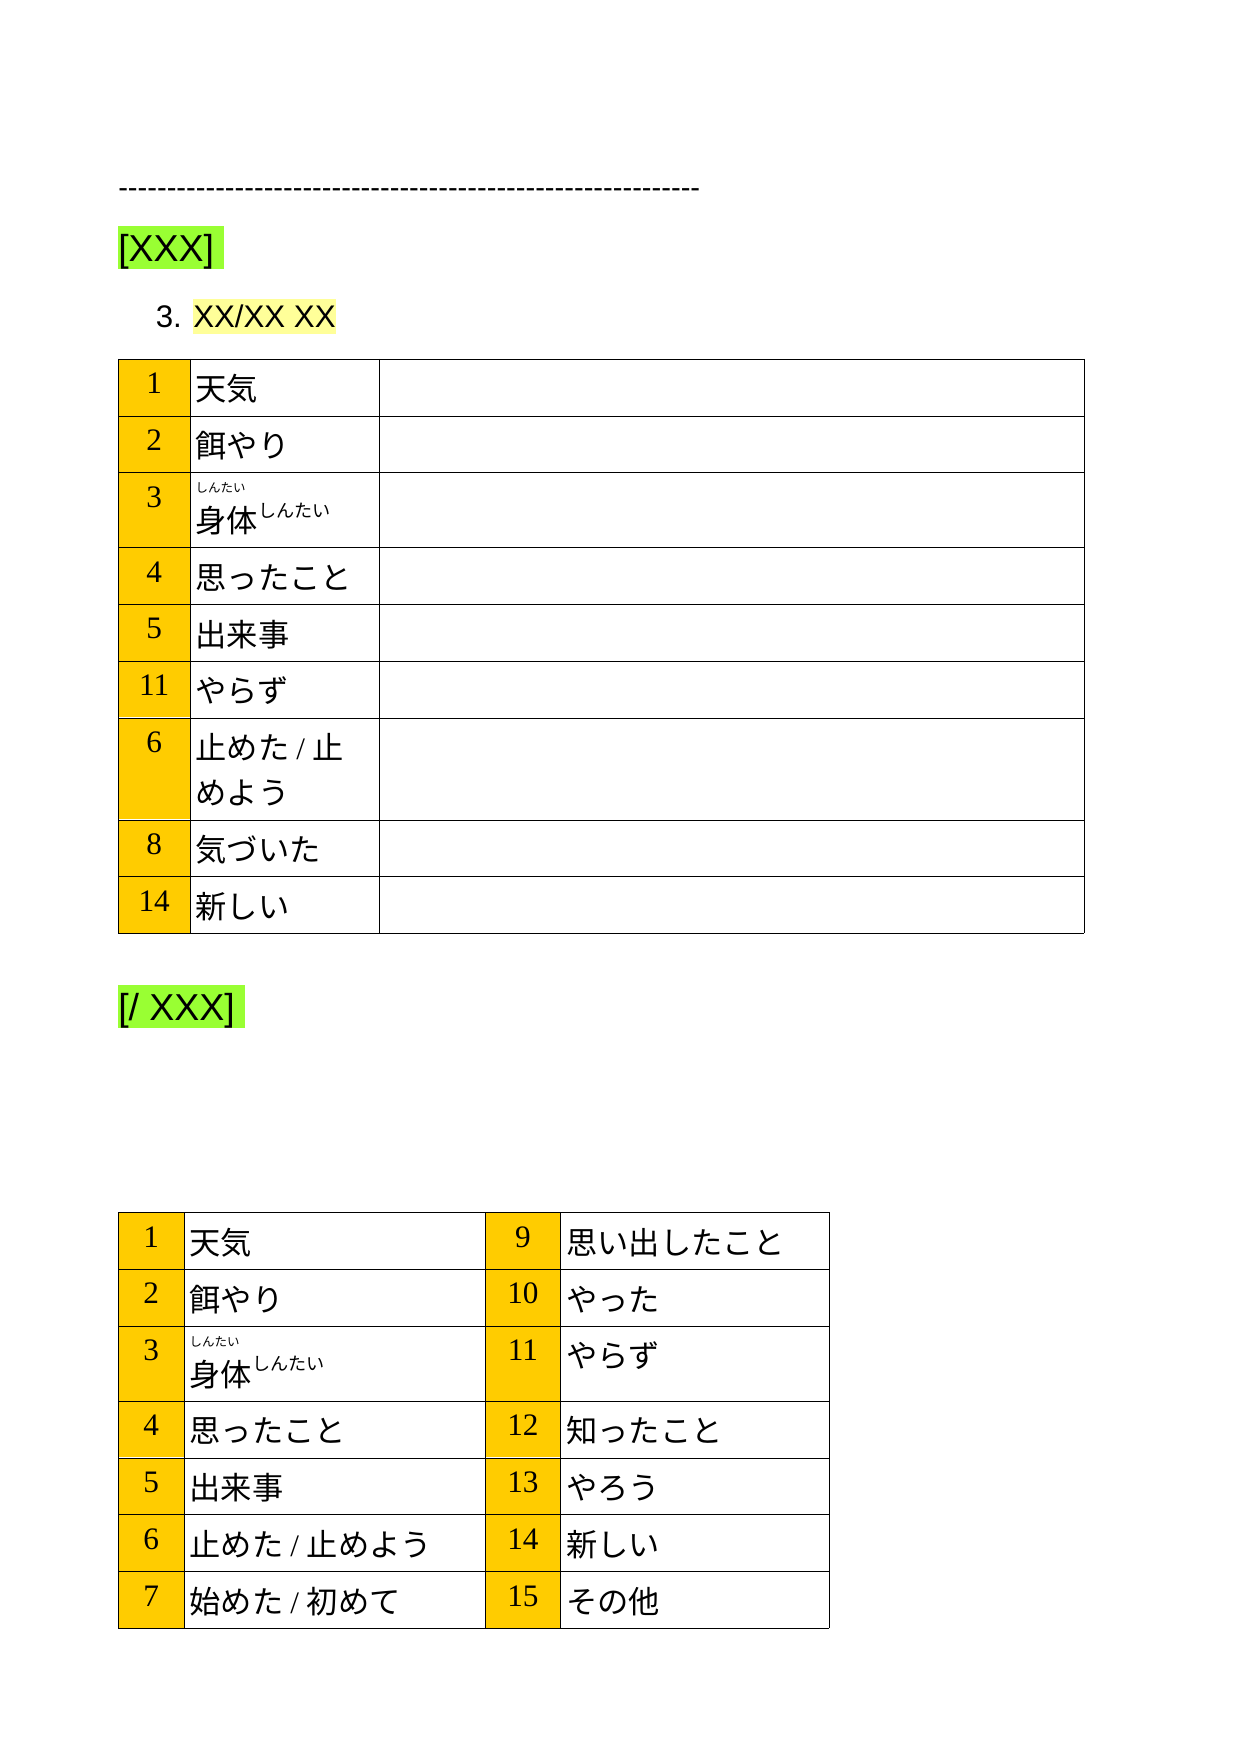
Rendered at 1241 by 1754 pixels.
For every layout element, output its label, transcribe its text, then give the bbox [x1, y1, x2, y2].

table_cell 13 [486, 1459, 560, 1514]
table_cell 11 [119, 662, 190, 717]
table_cell 気づいた [191, 821, 379, 876]
table_cell 5 [119, 605, 190, 661]
table_cell 4 [119, 1402, 184, 1457]
table_cell [380, 821, 1084, 876]
table_cell [380, 719, 1084, 819]
table_cell 餌やり [191, 417, 379, 472]
table_header 1 [119, 360, 190, 416]
table_cell [380, 877, 1084, 933]
table_cell 2 [119, 1270, 184, 1326]
table_header 1 [119, 1213, 184, 1269]
table_cell 身体しんたいしんたい [191, 473, 379, 547]
table_cell 止めた / 止めよう [185, 1515, 485, 1571]
table_cell 6 [119, 719, 190, 819]
table_cell 3 [119, 1327, 184, 1401]
table_cell 2 [119, 417, 190, 472]
table_header [380, 360, 1084, 416]
table_cell 知ったこと [561, 1402, 829, 1457]
table_header 思い出したこと [561, 1213, 829, 1269]
table_cell 10 [486, 1270, 560, 1326]
table_cell 新しい [561, 1515, 829, 1571]
table_cell 餌やり [185, 1270, 485, 1326]
table_cell 4 [119, 548, 190, 604]
table_header 9 [486, 1213, 560, 1269]
text ------------------------------------------------------------ [118, 170, 1122, 203]
table_cell [380, 548, 1084, 604]
table_cell 止めた / 止めよう [191, 719, 379, 819]
table_cell やらず [191, 662, 379, 717]
table_cell 新しい [191, 877, 379, 933]
table_cell 12 [486, 1402, 560, 1457]
text [/ XXX] [118, 985, 1122, 1028]
table_cell [380, 605, 1084, 661]
table_cell [380, 417, 1084, 472]
table_cell [380, 473, 1084, 547]
table_cell 15 [486, 1572, 560, 1628]
table_cell 身体しんたいしんたい [185, 1327, 485, 1401]
table_cell [380, 662, 1084, 717]
table_cell 14 [119, 877, 190, 933]
table_cell 8 [119, 821, 190, 876]
table_cell その他 [561, 1572, 829, 1628]
table_cell 5 [119, 1459, 184, 1514]
table_cell 思ったこと [191, 548, 379, 604]
table_header 天気 [191, 360, 379, 416]
table_cell 出来事 [185, 1459, 485, 1514]
table_cell やろう [561, 1459, 829, 1514]
table_cell 14 [486, 1515, 560, 1571]
table_cell 始めた / 初めて [185, 1572, 485, 1628]
table_cell 3 [119, 473, 190, 547]
table_cell やった [561, 1270, 829, 1326]
table_cell 思ったこと [185, 1402, 485, 1457]
table_cell 6 [119, 1515, 184, 1571]
list XX/XX XX [156, 298, 1122, 334]
table_cell 11 [486, 1327, 560, 1401]
table_header 天気 [185, 1213, 485, 1269]
table_cell 出来事 [191, 605, 379, 661]
text [XXX] [118, 226, 1122, 269]
table_cell 7 [119, 1572, 184, 1628]
table_cell やらず [561, 1327, 829, 1401]
